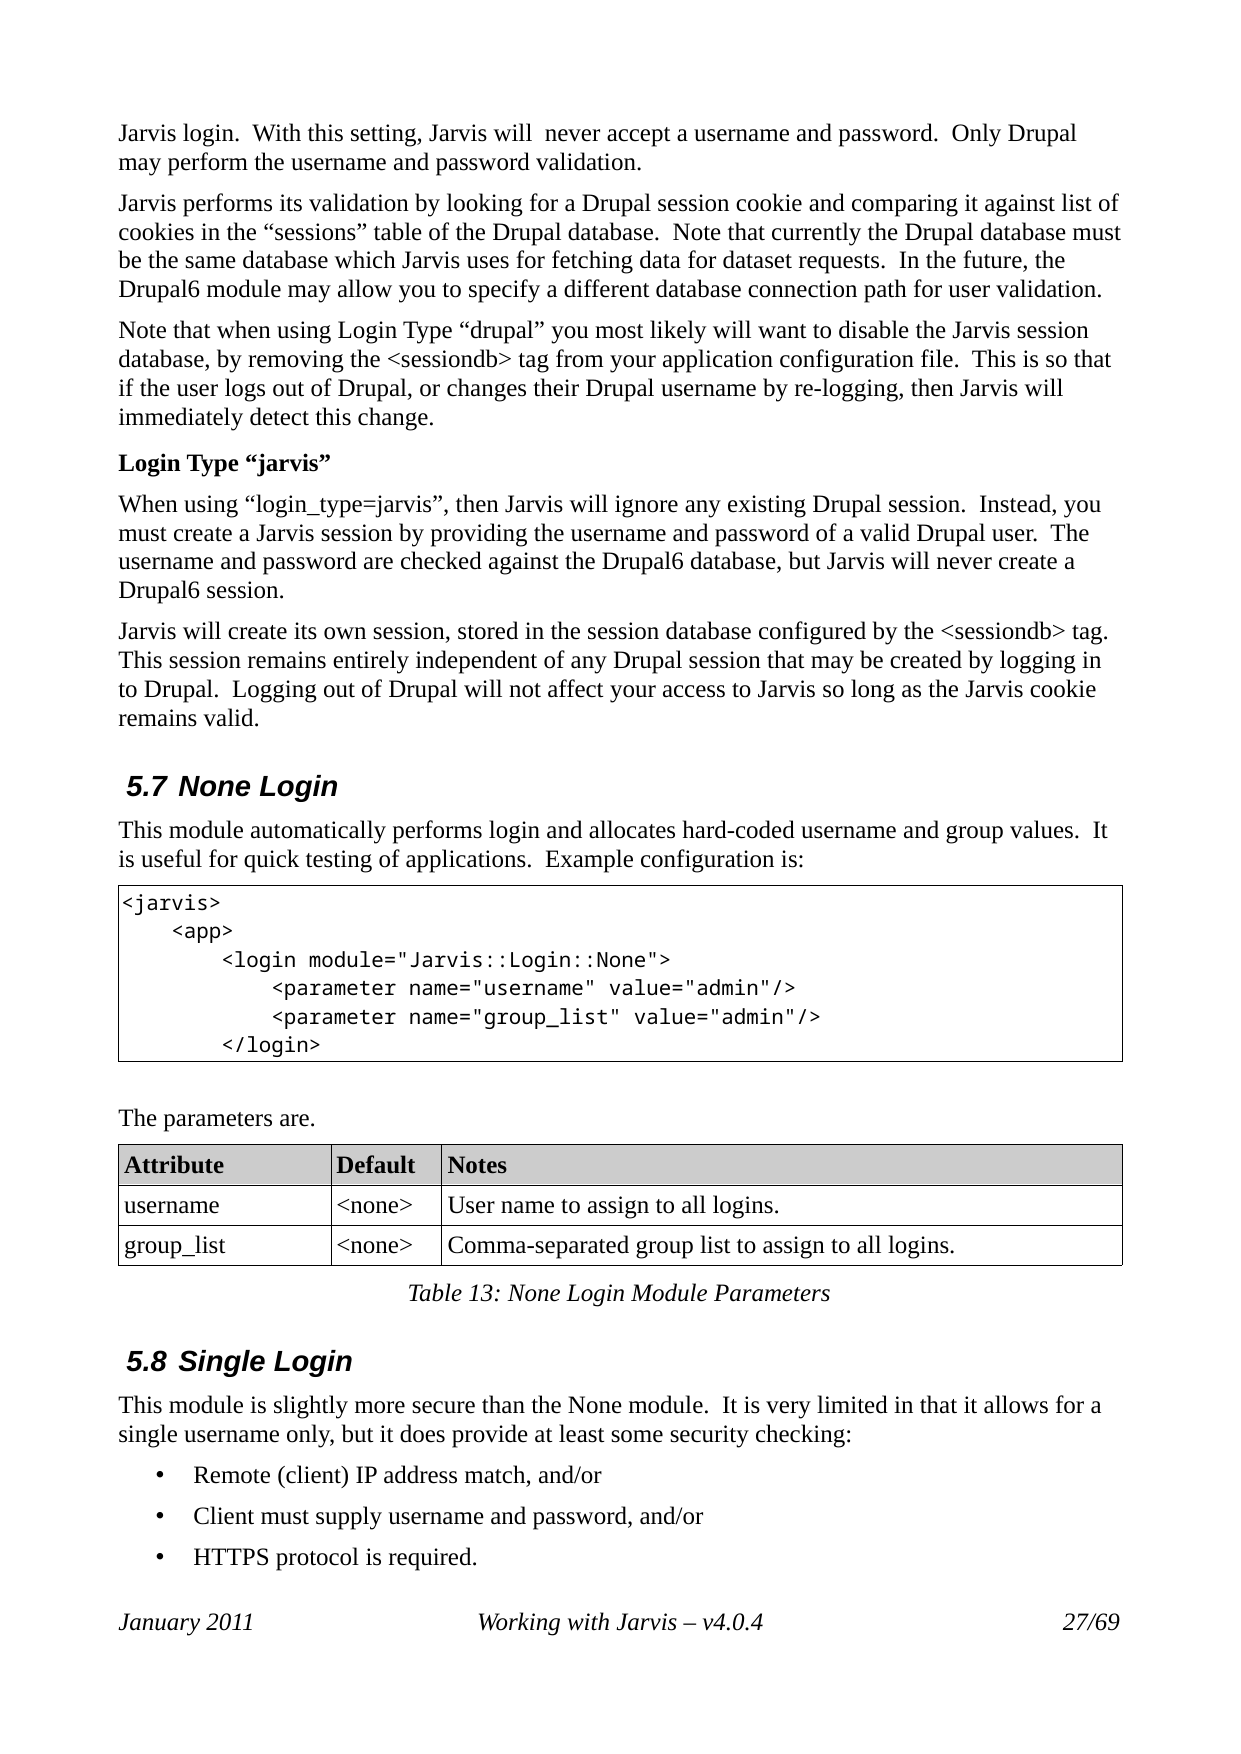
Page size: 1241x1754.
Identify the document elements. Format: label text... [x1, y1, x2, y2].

list Remote (client) IP address match, and/or [156, 1460, 1122, 1489]
table_cell username [119, 1186, 331, 1225]
text The parameters are. [118, 1103, 1122, 1132]
table_cell <none> [332, 1186, 441, 1225]
subtitle Login Type “jarvis” [118, 448, 1122, 477]
list HTTPS protocol is required. [156, 1542, 1122, 1571]
text <parameter name="group_list" value="admin"/> [119, 999, 1122, 1027]
text When using “login_type=jarvis”, then Jarvis will ignore any existing Drupal session. Instead, you must create a Jarvis session by providing the username and password of a valid Drupal user. The username and password are checked against the Drupal6 database, but Jarvis will never create a Drupal6 session. [118, 489, 1122, 604]
text <jarvis> [119, 886, 1122, 913]
text This module is slightly more secure than the None module. It is very limited in that it allows for a single username only, but it does provide at least some security checking: [118, 1390, 1122, 1447]
table_cell Comma-separated group list to assign to all logins. [442, 1226, 1122, 1265]
text <app> [119, 913, 1122, 942]
text Table 13: None Login Module Parameters [118, 1278, 1122, 1306]
text This module automatically performs login and allocates hard-coded username and group values. It is useful for quick testing of applications. Example configuration is: [118, 815, 1122, 872]
table_cell <none> [332, 1226, 441, 1265]
subtitle Single Login [118, 1344, 1122, 1377]
text <login module="Jarvis::Login::None"> [119, 942, 1122, 970]
text </login> [119, 1027, 1122, 1061]
list Client must supply username and password, and/or [156, 1501, 1122, 1530]
text <parameter name="username" value="admin"/> [119, 970, 1122, 999]
text Jarvis will create its own session, stored in the session database configured by the <sessiondb> tag. This session remains entirely independent of any Drupal session that may be created by logging in to Drupal. Logging out of Drupal will not affect your access to Jarvis so long as the Jarvis cookie remains valid. [118, 616, 1122, 731]
table_header Notes [442, 1145, 1122, 1184]
table_cell User name to assign to all logins. [442, 1186, 1122, 1225]
text Note that when using Login Type “drupal” you most likely will want to disable the Jarvis session database, by removing the <sessiondb> tag from your application configuration file. This is so that if the user logs out of Drupal, or changes their Drupal username by re-logging, then Jarvis will immediately detect this change. [118, 316, 1122, 431]
table_header Default [332, 1145, 441, 1184]
table_header Attribute [119, 1145, 331, 1184]
subtitle None Login [118, 769, 1122, 802]
text Jarvis login. With this setting, Jarvis will never accept a username and password. Only Drupal may perform the username and password validation. [118, 118, 1122, 176]
text Jarvis performs its validation by looking for a Drupal session cookie and comparing it against list of cookies in the “sessions” table of the Drupal database. Note that currently the Drupal database must be the same database which Jarvis uses for fetching data for dataset requests. In the future, the Drupal6 module may allow you to specify a different database connection path for user validation. [118, 188, 1122, 303]
table_cell group_list [119, 1226, 331, 1265]
